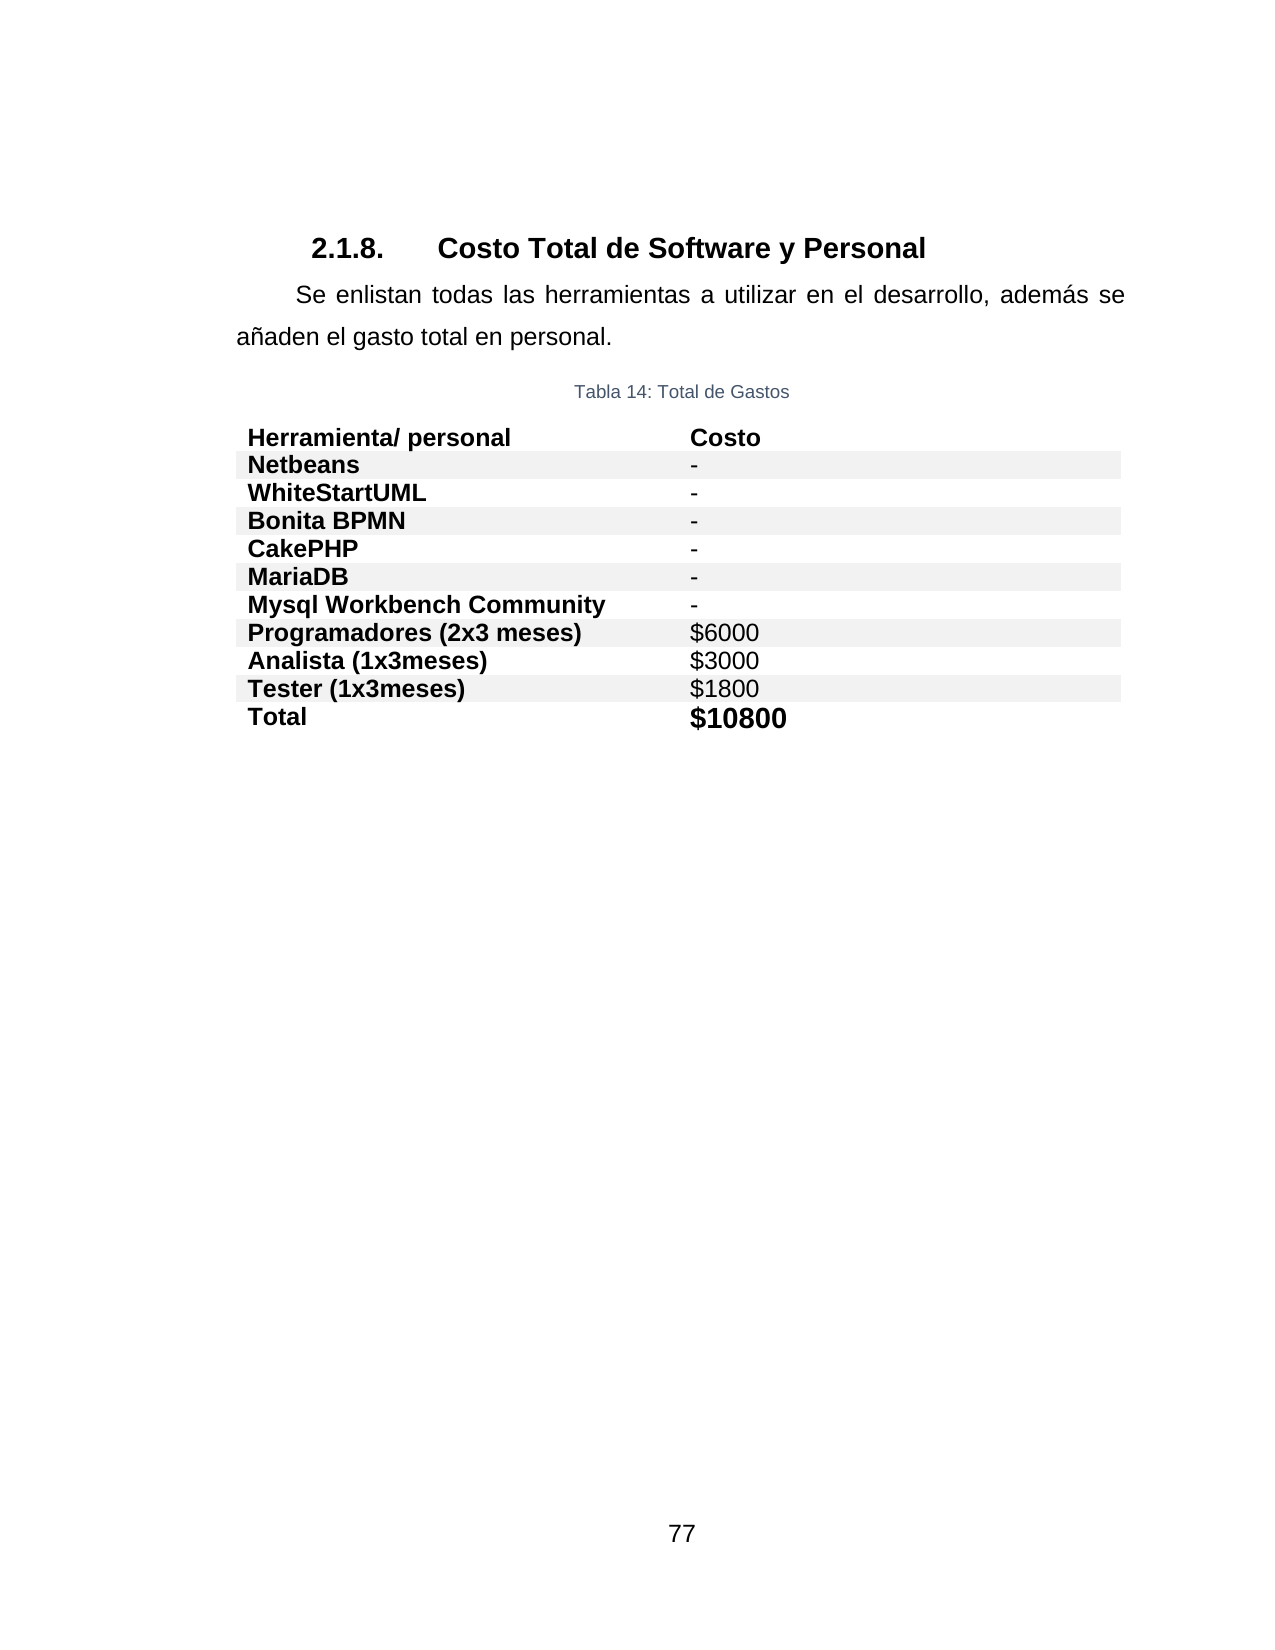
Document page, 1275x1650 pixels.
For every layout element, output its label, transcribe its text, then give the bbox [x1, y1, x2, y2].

table_header Herramienta/ personal [236, 423, 679, 451]
table_cell - [679, 451, 1121, 479]
table_cell Total [236, 703, 679, 735]
table_cell $3000 [679, 647, 1121, 674]
table_cell - [679, 479, 1121, 507]
table_cell - [679, 563, 1121, 591]
table_cell Mysql Workbench Community [236, 591, 679, 619]
table_cell MariaDB [236, 563, 679, 591]
table_cell - [679, 535, 1121, 563]
table_cell Tester (1x3meses) [236, 675, 679, 702]
table_cell - [679, 507, 1121, 535]
table_cell $10800 [679, 703, 1121, 735]
table_cell Bonita BPMN [236, 507, 679, 535]
table_cell CakePHP [236, 535, 679, 563]
subtitle Costo Total de Software y Personal [311, 232, 1127, 265]
table_cell Netbeans [236, 451, 679, 479]
text Tabla 14: Total de Gastos [236, 382, 1127, 402]
table_cell - [679, 591, 1121, 619]
table_cell $6000 [679, 619, 1121, 647]
table_cell $1800 [679, 675, 1121, 702]
table_cell Programadores (2x3 meses) [236, 619, 679, 647]
text Se enlistan todas las herramientas a utilizar en el desarrollo, además se añaden el gasto total en personal. [236, 281, 1127, 351]
table_header Costo [679, 423, 1121, 451]
table_cell WhiteStartUML [236, 479, 679, 507]
table_cell Analista (1x3meses) [236, 647, 679, 674]
